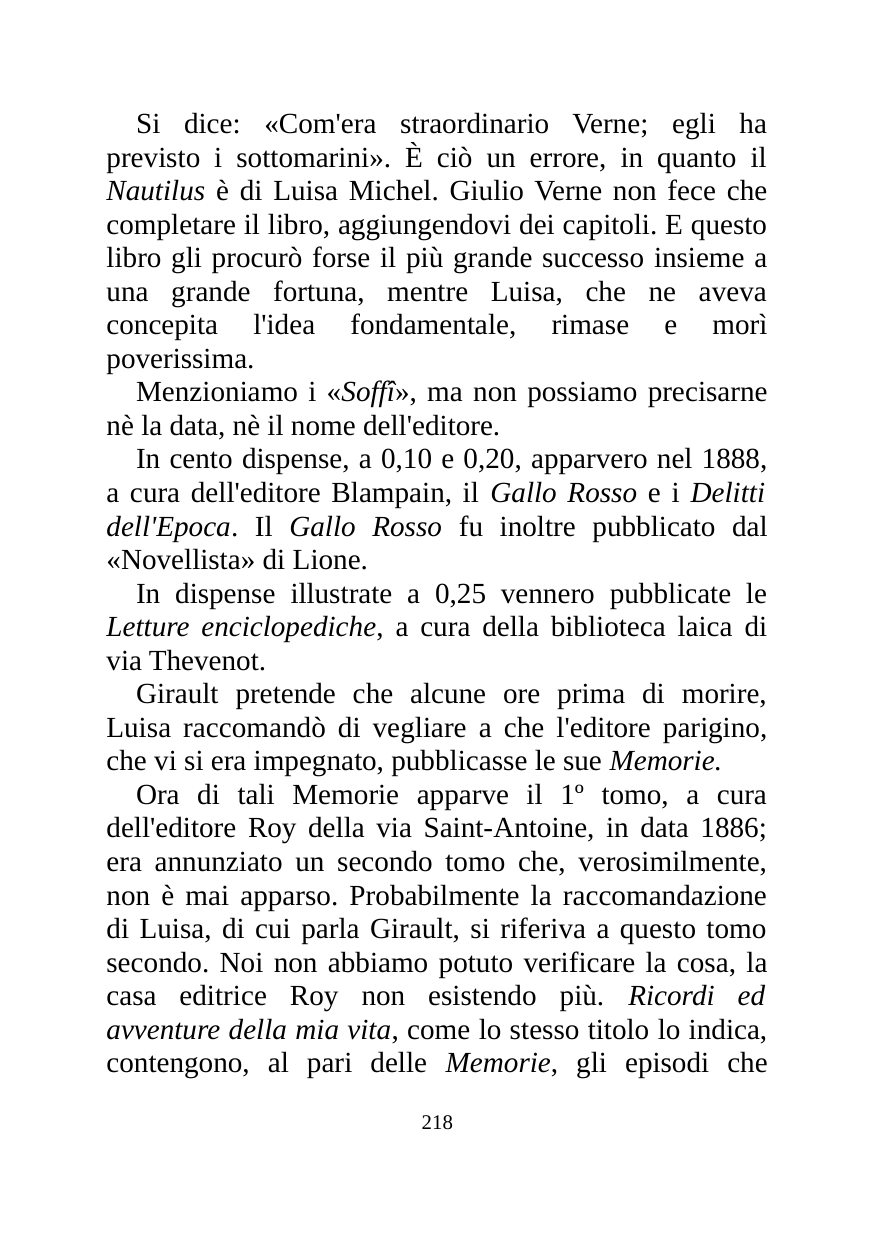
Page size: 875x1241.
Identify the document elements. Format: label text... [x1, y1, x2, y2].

text Menzioniamo i «Soffî», ma non possiamo precisarne nè la data, nè il nome dell'editore. [106, 374, 768, 442]
text In dispense illustrate a 0,25 vennero pubblicate le Letture enciclopediche, a cura della biblioteca laica di via Thevenot. [106, 576, 768, 676]
text Si dice: «Com'era straordinario Verne; egli ha previsto i sottomarini». È ciò un errore, in quanto il Nautilus è di Luisa Michel. Giulio Verne non fece che completare il libro, aggiungendovi dei capitoli. E questo libro gli procurò forse il più grande successo insieme a una grande fortuna, mentre Luisa, che ne aveva concepita l'idea fondamentale, rimase e morì poverissima. [106, 106, 768, 374]
text Girault pretende che alcune ore prima di morire, Luisa raccomandò di vegliare a che l'editore parigino, che vi si era impegnato, pubblicasse le sue Memorie. [106, 676, 768, 777]
text Ora di tali Memorie apparve il 1º tomo, a cura dell'editore Roy della via Saint-Antoine, in data 1886; era annunziato un secondo tomo che, verosimilmente, non è mai apparso. Probabilmente la raccomandazione di Luisa, di cui parla Girault, si riferiva a questo tomo secondo. Noi non abbiamo potuto verificare la cosa, la casa editrice Roy non esistendo più. Ricordi ed avventure della mia vita, come lo stesso titolo lo indica, contengono, al pari delle Memorie, gli episodi che [106, 777, 768, 1079]
text In cento dispense, a 0,10 e 0,20, apparvero nel 1888, a cura dell'editore Blampain, il Gallo Rosso e i Delitti dell'Epoca. Il Gallo Rosso fu inoltre pubblicato dal «Novellista» di Lione. [106, 442, 768, 576]
